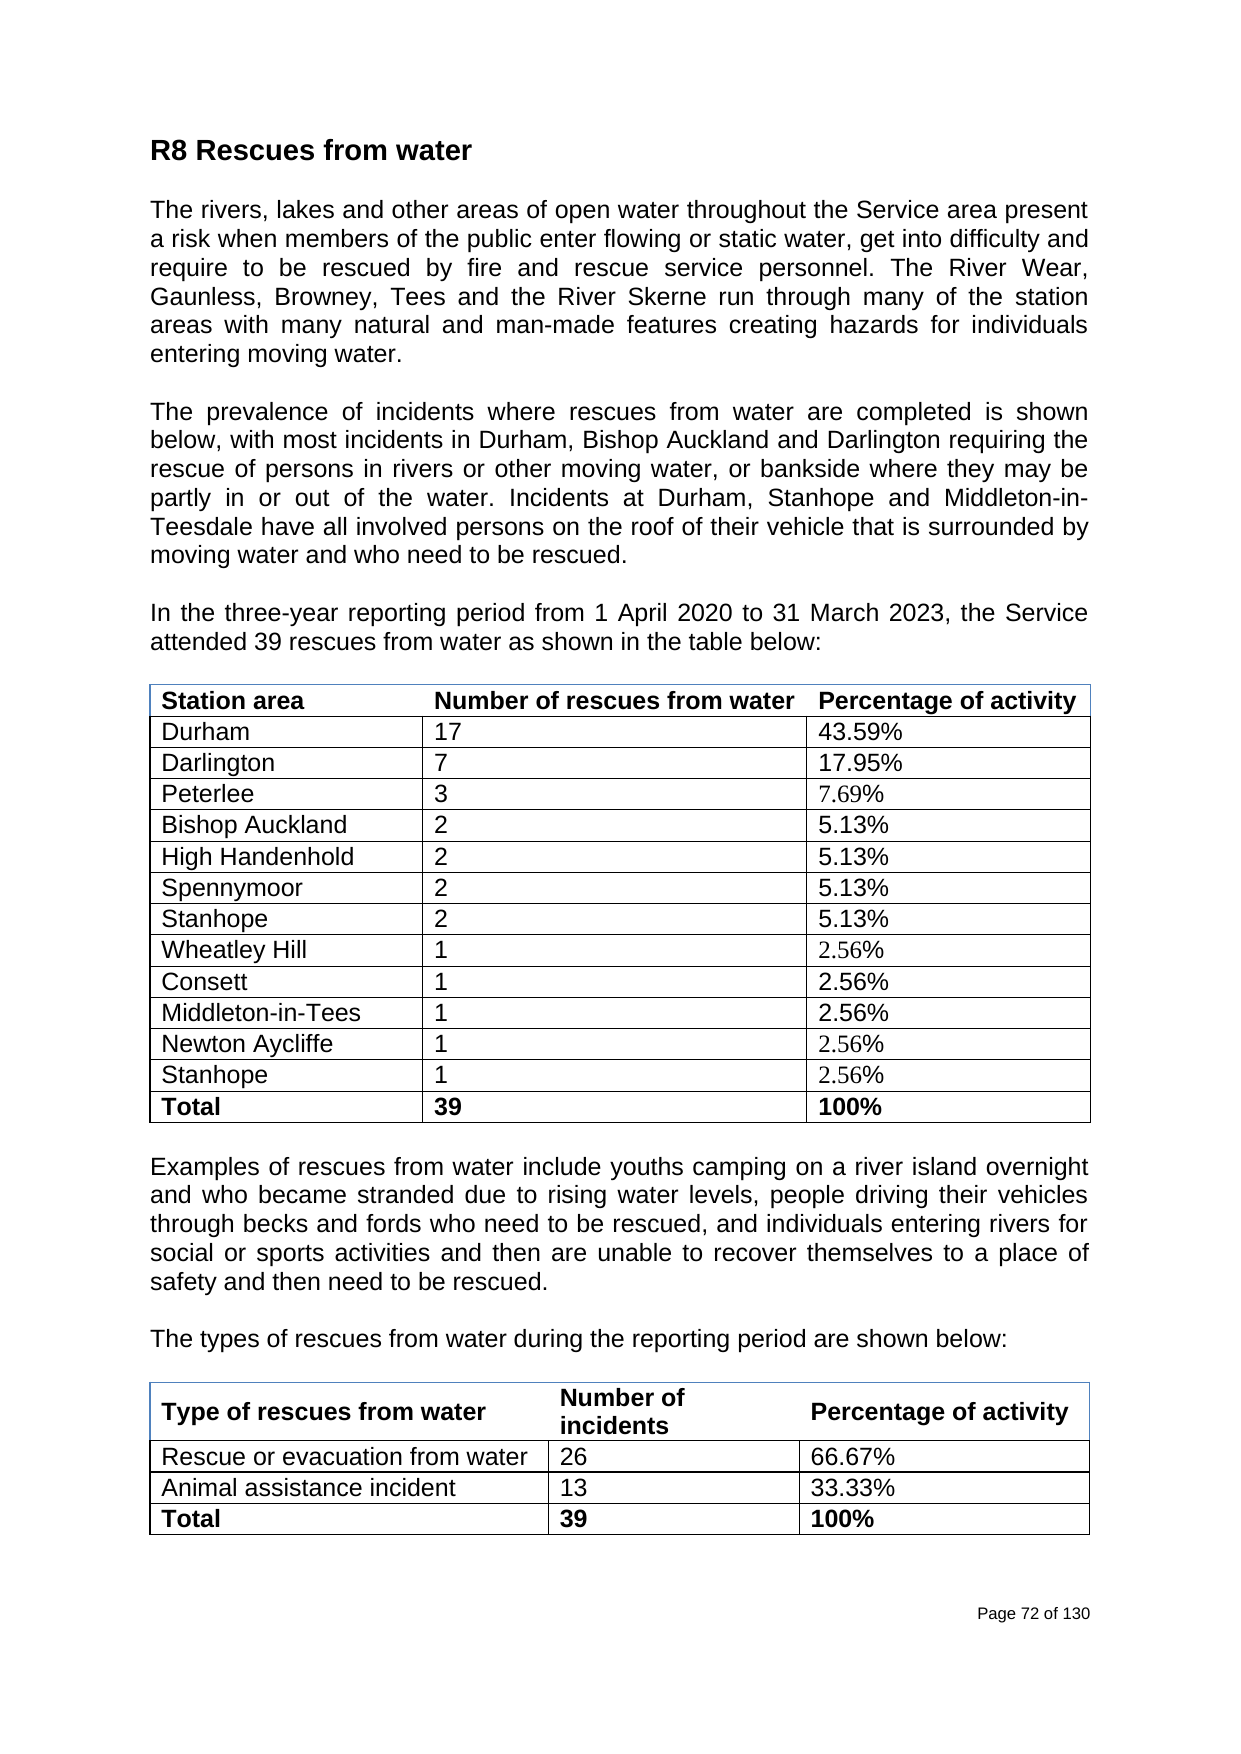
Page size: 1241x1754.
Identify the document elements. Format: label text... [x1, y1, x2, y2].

table_cell Spennymoor [151, 873, 422, 903]
table_cell 2 [423, 842, 806, 872]
table_cell 2 [423, 904, 806, 934]
text R8 Rescues from water [150, 133, 1090, 167]
table_cell 100% [807, 1092, 1090, 1122]
table_cell 39 [549, 1504, 799, 1534]
table_cell 33.33% [800, 1473, 1089, 1503]
table_cell 7 [423, 748, 806, 778]
table_cell 26 [549, 1441, 799, 1471]
table_cell 1 [423, 1029, 806, 1059]
table_cell Newton Aycliffe [151, 1029, 422, 1059]
table_cell 2 [423, 810, 806, 841]
table_cell 17.95% [807, 748, 1090, 778]
table_cell Total [151, 1092, 422, 1122]
table_cell Middleton-in-Tees [151, 998, 422, 1028]
table_cell Animal assistance incident [151, 1473, 548, 1503]
table_cell 2.56% [807, 998, 1090, 1028]
table_cell 13 [549, 1473, 799, 1503]
table_cell 2.56% [807, 1060, 1090, 1091]
table_cell 7.69% [807, 779, 1090, 809]
table_cell 43.59% [807, 717, 1090, 747]
table_cell 1 [423, 967, 806, 997]
table_cell 2.56% [807, 967, 1090, 997]
table_cell 100% [800, 1504, 1089, 1534]
table_cell Stanhope [151, 1060, 422, 1091]
table_cell Peterlee [151, 779, 422, 809]
table_cell 5.13% [807, 842, 1090, 872]
table_cell 5.13% [807, 810, 1090, 841]
table_cell Darlington [151, 748, 422, 778]
table_cell 39 [423, 1092, 806, 1122]
table_cell Durham [151, 717, 422, 747]
table_cell 1 [423, 998, 806, 1028]
table_cell 1 [423, 1060, 806, 1091]
table_header Type of rescues from water [151, 1383, 548, 1440]
table_cell 5.13% [807, 873, 1090, 903]
text The prevalence of incidents where rescues from water are completed is shown below, with most incidents in Durham, Bishop Auckland and Darlington requiring the rescue of persons in rivers or other moving water, or bankside where they may be partly in or out of the water. Incidents at Durham, Stanhope and Middleton-in-Teesdale have all involved persons on the roof of their vehicle that is surrounded by moving water and who need to be rescued. [150, 397, 1090, 569]
table_cell 2.56% [807, 1029, 1090, 1059]
table_cell Bishop Auckland [151, 810, 422, 841]
table_header Station area [151, 685, 423, 716]
table_cell 2 [423, 873, 806, 903]
table_cell Wheatley Hill [151, 935, 422, 966]
table_cell 66.67% [800, 1441, 1089, 1471]
table_cell 3 [423, 779, 806, 809]
table_cell 17 [423, 717, 806, 747]
table_header Number of incidents [548, 1383, 799, 1440]
table_cell High Handenhold [151, 842, 422, 872]
text Examples of rescues from water include youths camping on a river island overnight and who became stranded due to rising water levels, people driving their vehicles through becks and fords who need to be rescued, and individuals entering rivers for social or sports activities and then are unable to recover themselves to a place of safety and then need to be rescued. [150, 1152, 1090, 1295]
text In the three-year reporting period from 1 April 2020 to 31 March 2023, the Service attended 39 rescues from water as shown in the table below: [150, 598, 1090, 656]
table_cell Stanhope [151, 904, 422, 934]
table_cell 2.56% [807, 935, 1090, 966]
table_cell 1 [423, 935, 806, 966]
table_header Percentage of activity [799, 1383, 1089, 1440]
text The rivers, lakes and other areas of open water throughout the Service area present a risk when members of the public enter flowing or static water, get into difficulty and require to be rescued by fire and rescue service personnel. The River Wear, Gaunless, Browney, Tees and the River Skerne run through many of the station areas with many natural and man-made features creating hazards for individuals entering moving water. [150, 196, 1090, 368]
table_cell Total [151, 1504, 548, 1534]
table_cell 5.13% [807, 904, 1090, 934]
table_header Number of rescues from water [423, 685, 807, 716]
text The types of rescues from water during the reporting period are shown below: [150, 1324, 1090, 1353]
table_cell Rescue or evacuation from water [151, 1441, 548, 1471]
table_cell Consett [151, 967, 422, 997]
table_header Percentage of activity [807, 685, 1090, 716]
